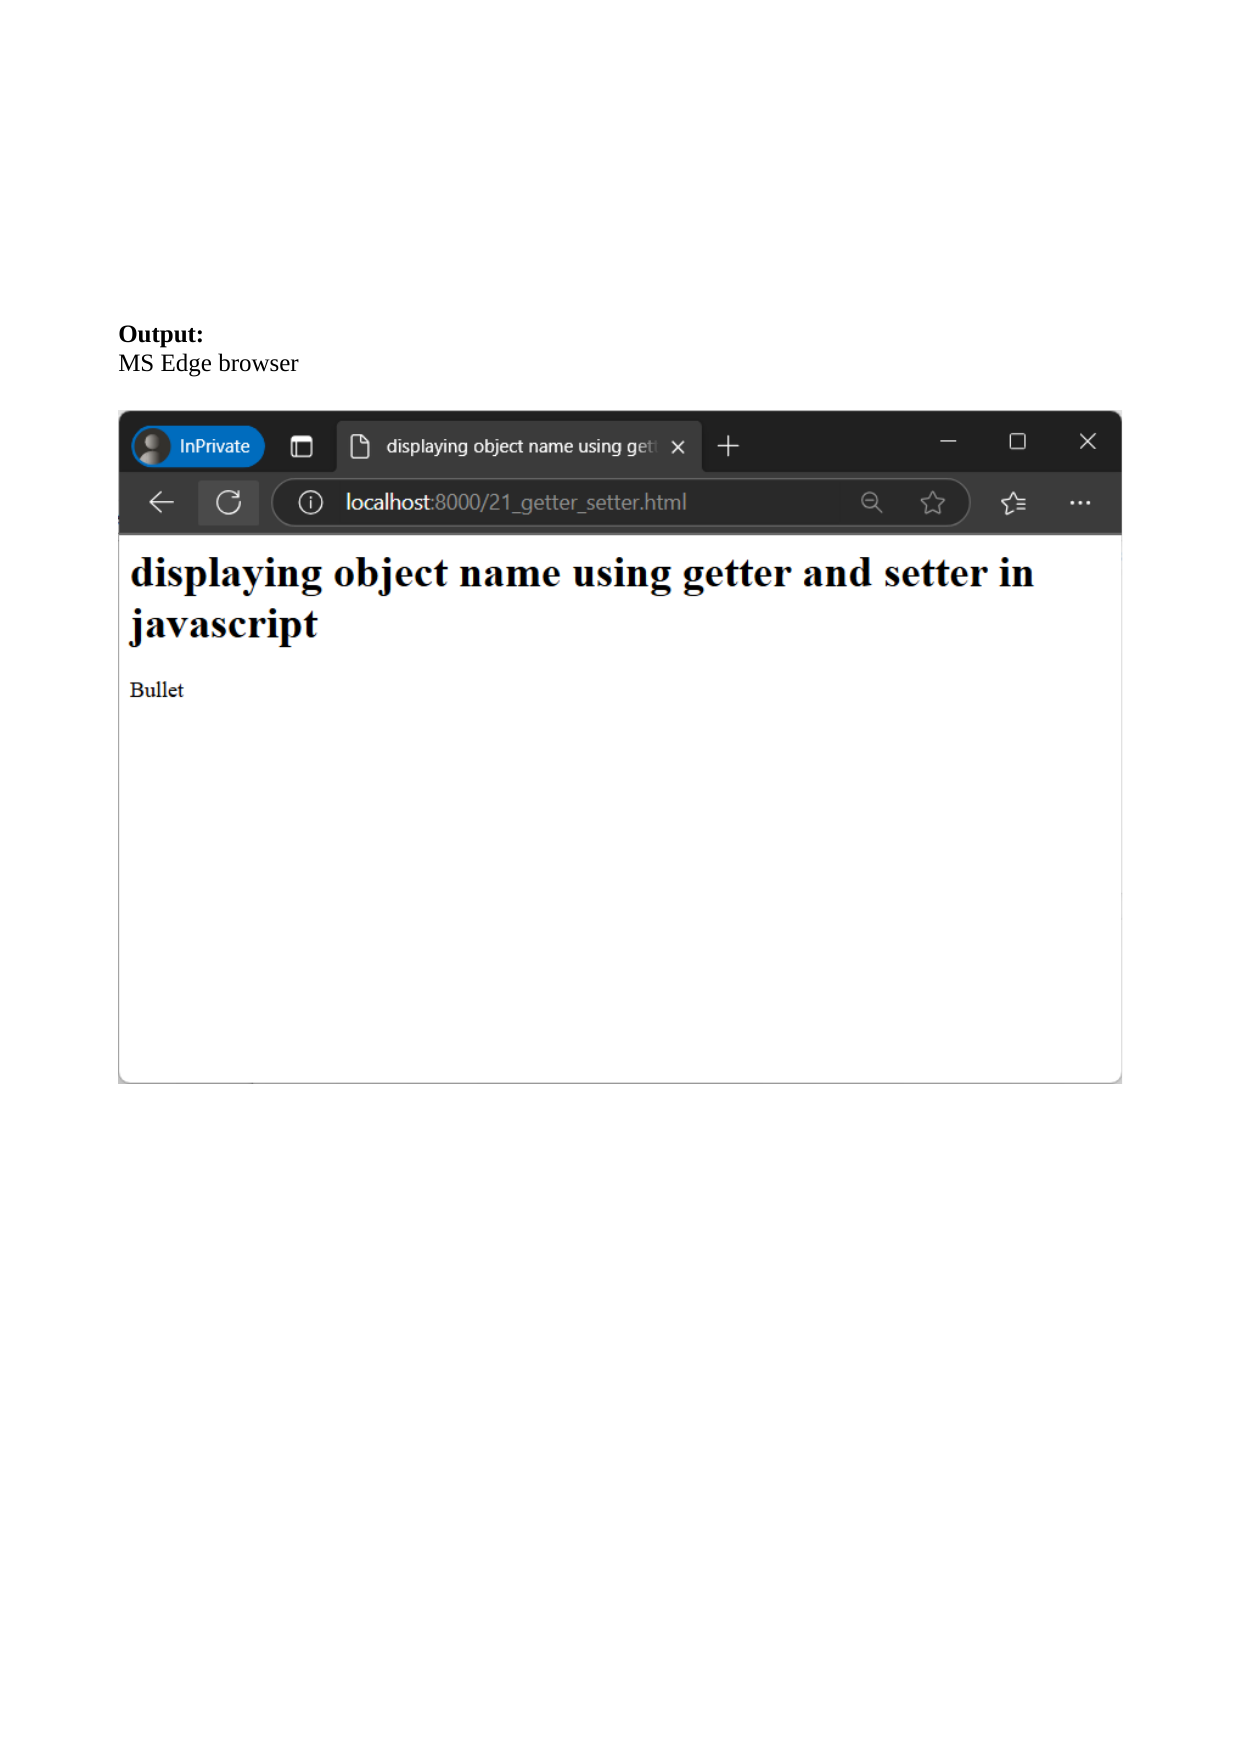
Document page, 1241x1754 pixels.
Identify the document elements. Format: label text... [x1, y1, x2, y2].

picture [118, 410, 1123, 1084]
text Output: MS Edge browser [118, 319, 1122, 377]
